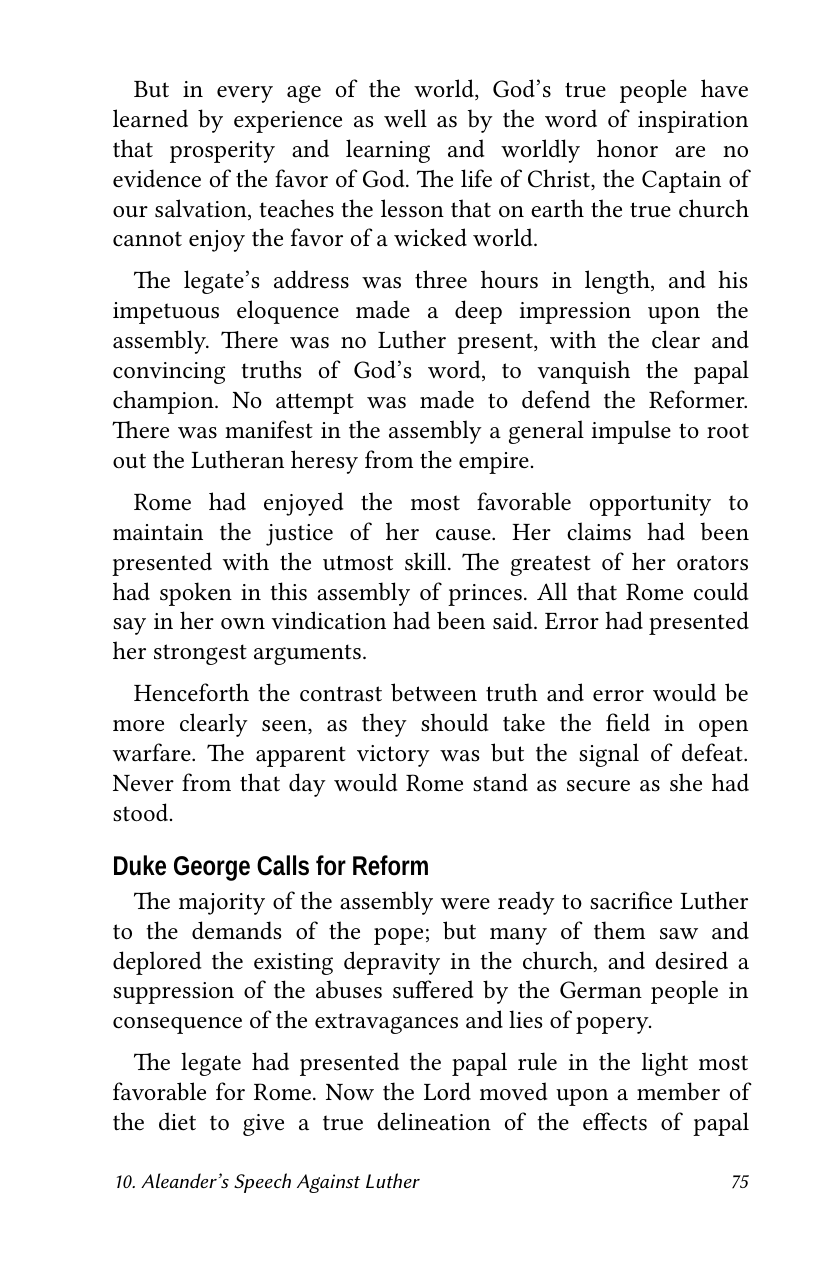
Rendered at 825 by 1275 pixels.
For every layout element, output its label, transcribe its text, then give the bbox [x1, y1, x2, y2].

text Henceforth the contrast between truth and error would be more clearly seen, as they should take the field in open warfare. The apparent victory was but the signal of defeat. Never from that day would Rome stand as secure as she had stood. [112, 679, 750, 827]
text The legate’s address was three hours in length, and his impetuous eloquence made a deep impression upon the assembly. There was no Luther present, with the clear and convincing truths of God’s word, to vanquish the papal champion. No attempt was made to defend the Reformer. There was manifest in the assembly a general impulse to root out the Lutheran heresy from the empire. [112, 266, 750, 474]
text The majority of the assembly were ready to sacrifice Luther to the demands of the pope; but many of them saw and deplored the existing depravity in the church, and desired a suppression of the abuses suffered by the German people in consequence of the extravagances and lies of popery. [112, 887, 750, 1035]
text But in every age of the world, God’s true people have learned by experience as well as by the word of inspiration that prosperity and learning and worldly honor are no evidence of the favor of God. The life of Christ, the Captain of our salvation, teaches the lesson that on earth the true church cannot enjoy the favor of a wicked world. [112, 75, 750, 253]
subtitle Duke George Calls for Reform [112, 850, 750, 881]
text Rome had enjoyed the most favorable opportunity to maintain the justice of her cause. Her claims had been presented with the utmost skill. The greatest of her orators had spoken in this assembly of princes. All that Rome could say in her own vindication had been said. Error had presented her strongest arguments. [112, 488, 750, 666]
text The legate had presented the papal rule in the light most favorable for Rome. Now the Lord moved upon a member of the diet to give a true delineation of the effects of papal [112, 1048, 750, 1137]
